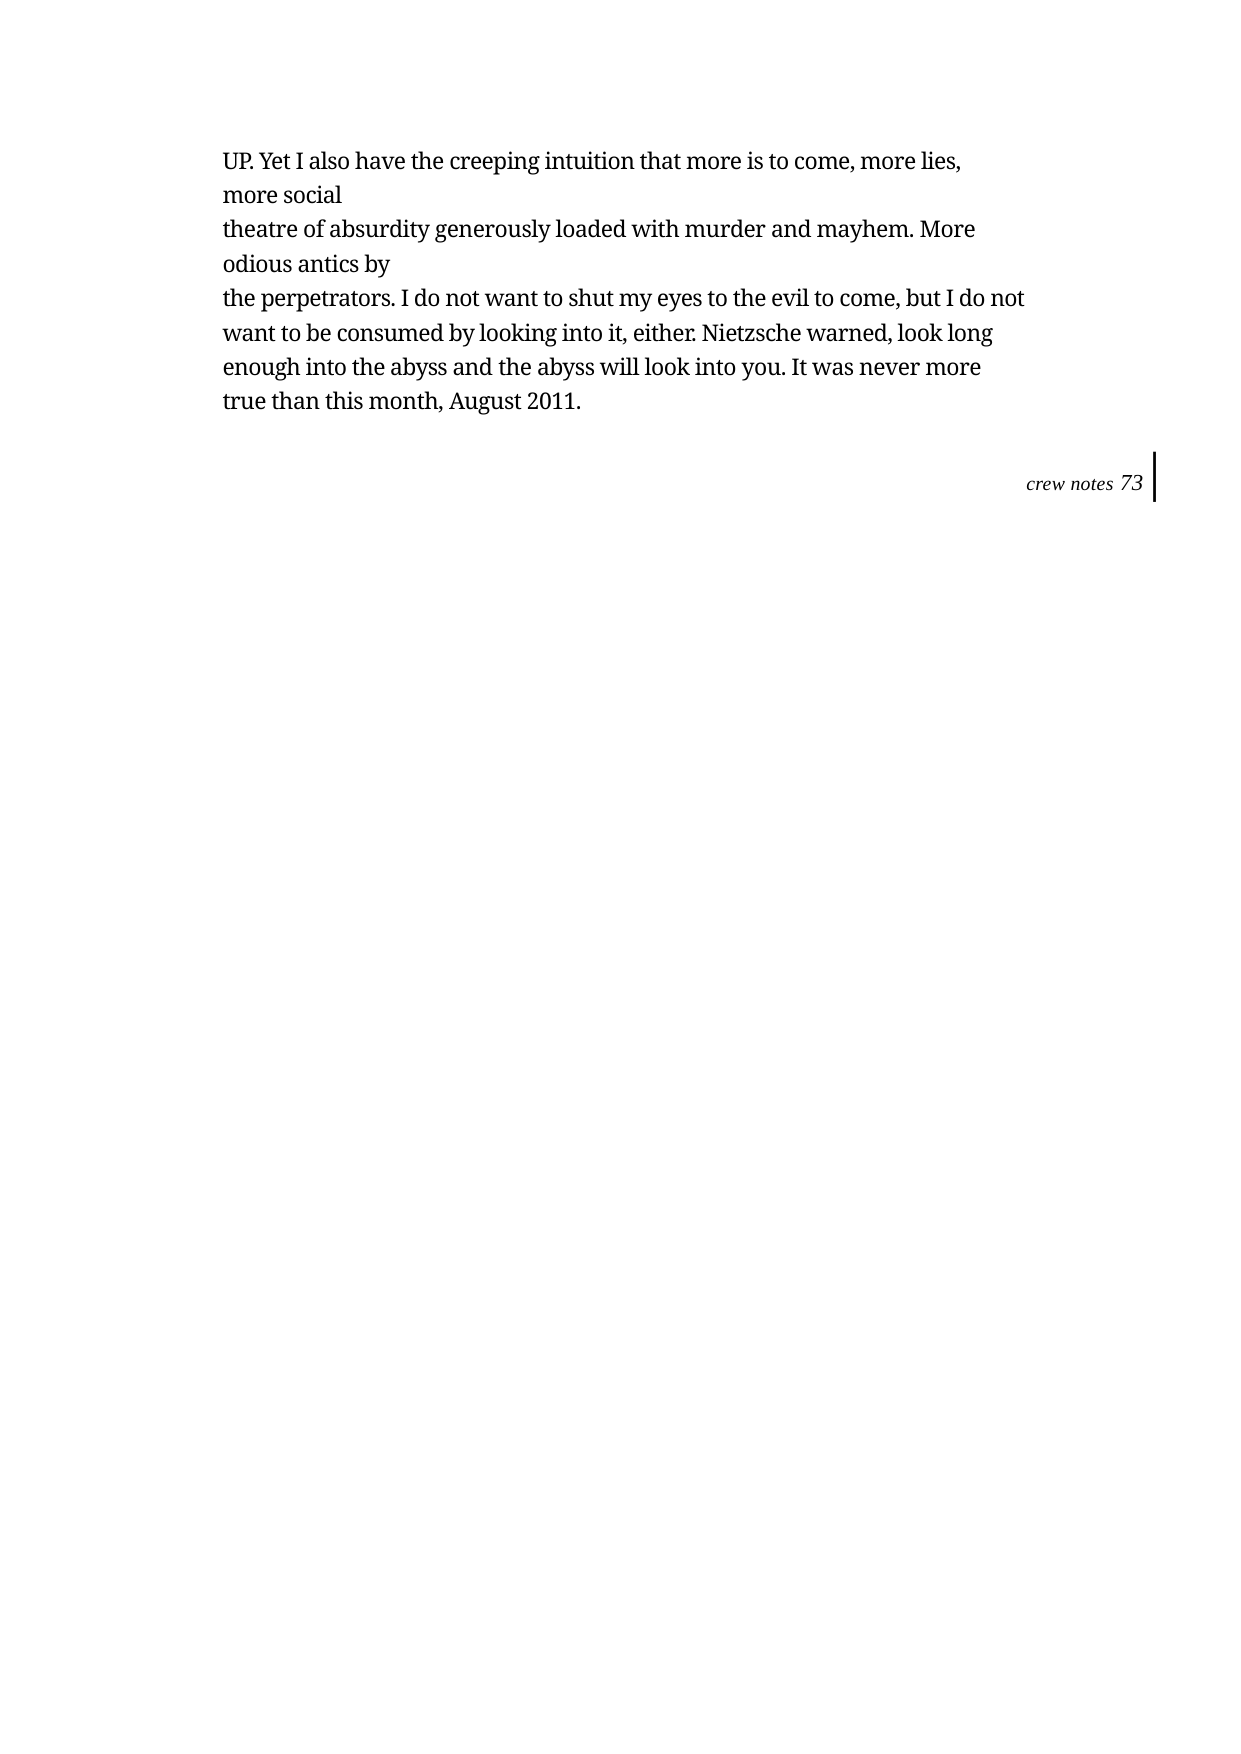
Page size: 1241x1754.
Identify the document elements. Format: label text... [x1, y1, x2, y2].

text crew notes 73 | [1026, 446, 1168, 501]
text the perpetrators. I do not want to shut my eyes to the evil to come, but I do not want to be consumed by looking into it, either. Nietzsche warned, look long enough into the abyss and the abyss will look into you. It was never more true than this month, August 2011. [222, 279, 1030, 417]
text UP. Yet I also have the creeping intuition that more is to come, more lies, more social [222, 142, 989, 210]
text theatre of absurdity generously loaded with murder and mayhem. More odious antics by [222, 210, 1014, 279]
